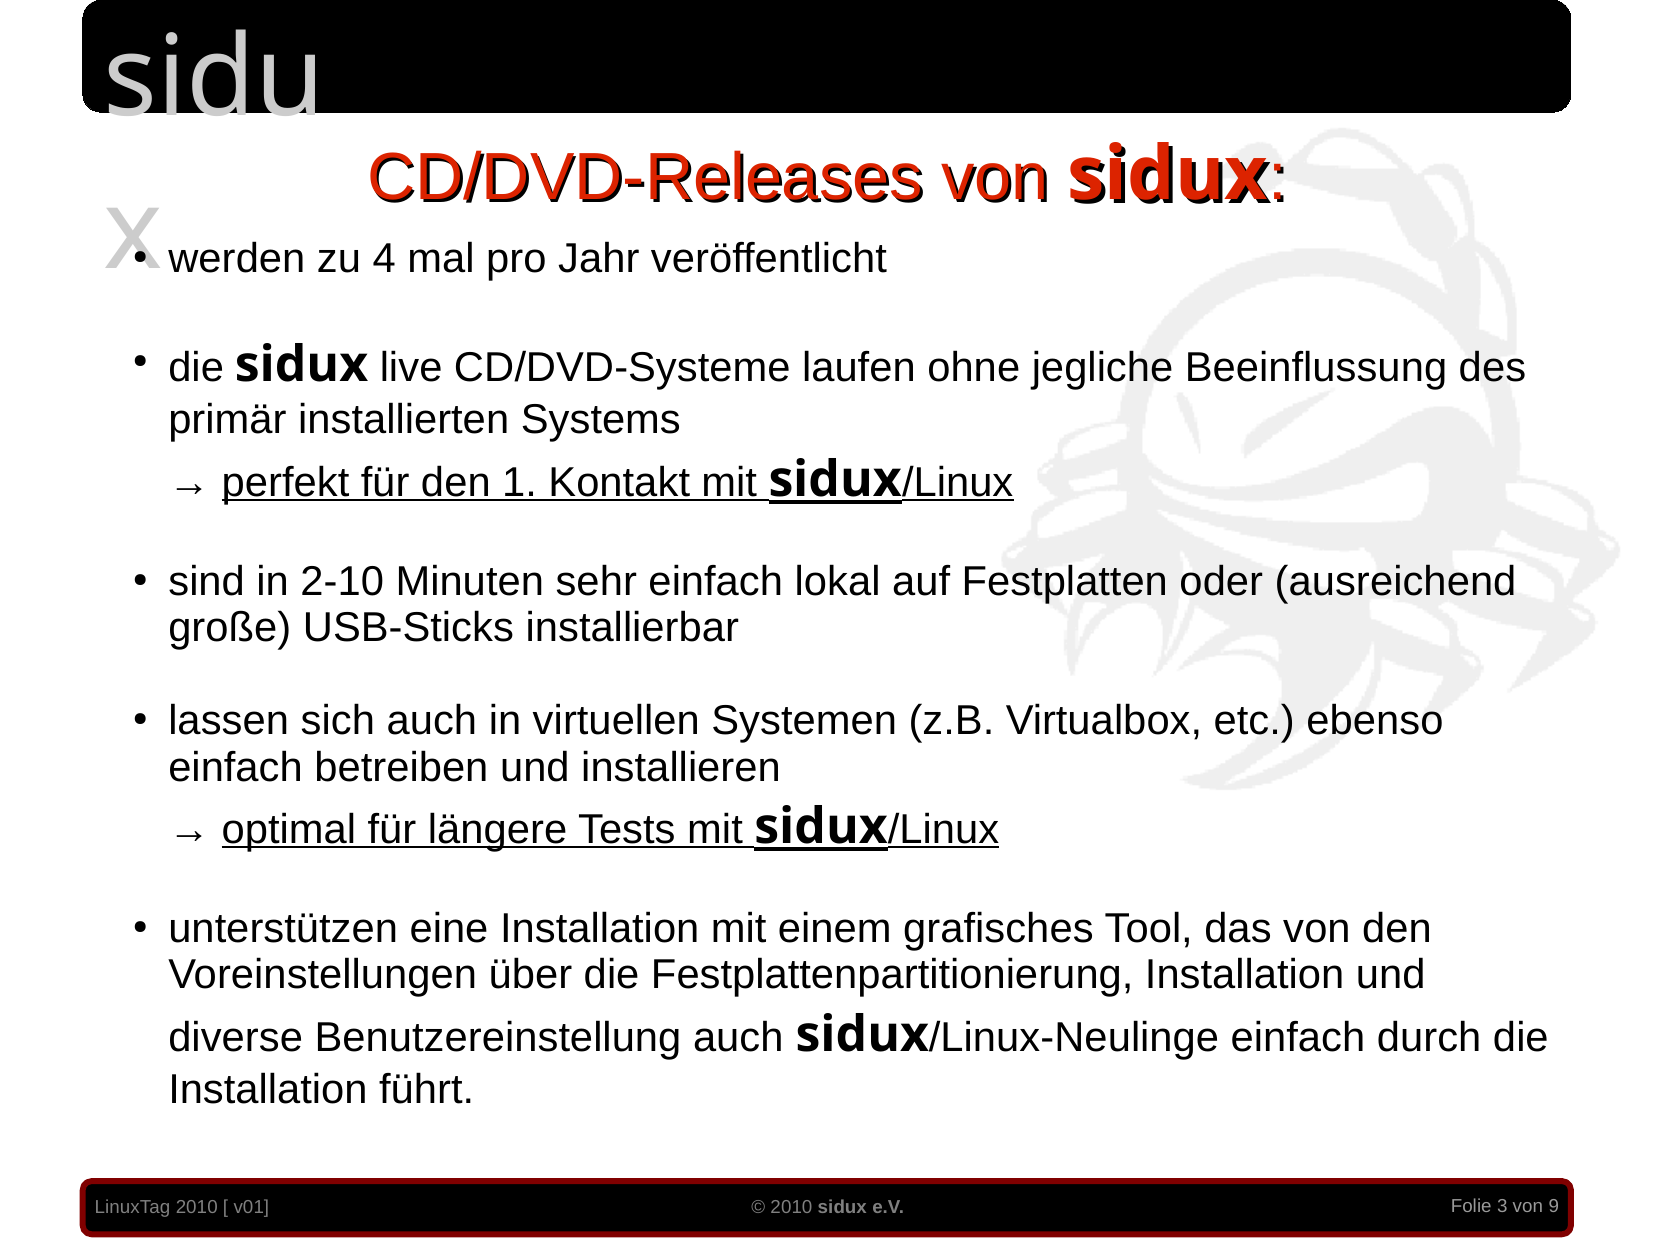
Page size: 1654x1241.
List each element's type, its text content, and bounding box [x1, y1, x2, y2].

text_box CD/DVD-Releases von sidux: [82, 112, 1571, 213]
picture [997, 122, 1625, 798]
text_box werden zu 4 mal pro Jahr veröffentlicht die sidux live CD/DVD-Systeme laufen ohne jegliche Beeinflussung des primär installierten Systems → perfekt für den 1. Kontakt mit sidux/Linux sind in 2-10 Minuten sehr einfach lokal auf Festplatten oder (ausreichend große) USB-Sticks installierbar lassen sich auch in virtuellen Systemen (z.B. Virtualbox, etc.) ebenso einfach betreiben und installieren → optimal für längere Tests mit sidux/Linux unterstützen eine Installation mit einem grafisches Tool, das von den Voreinstellungen über die Festplattenpartitionierung, Installation und diverse Benutzereinstellung auch sidux/Linux-Neulinge einfach durch die Installation führt. [82, 224, 1571, 1170]
